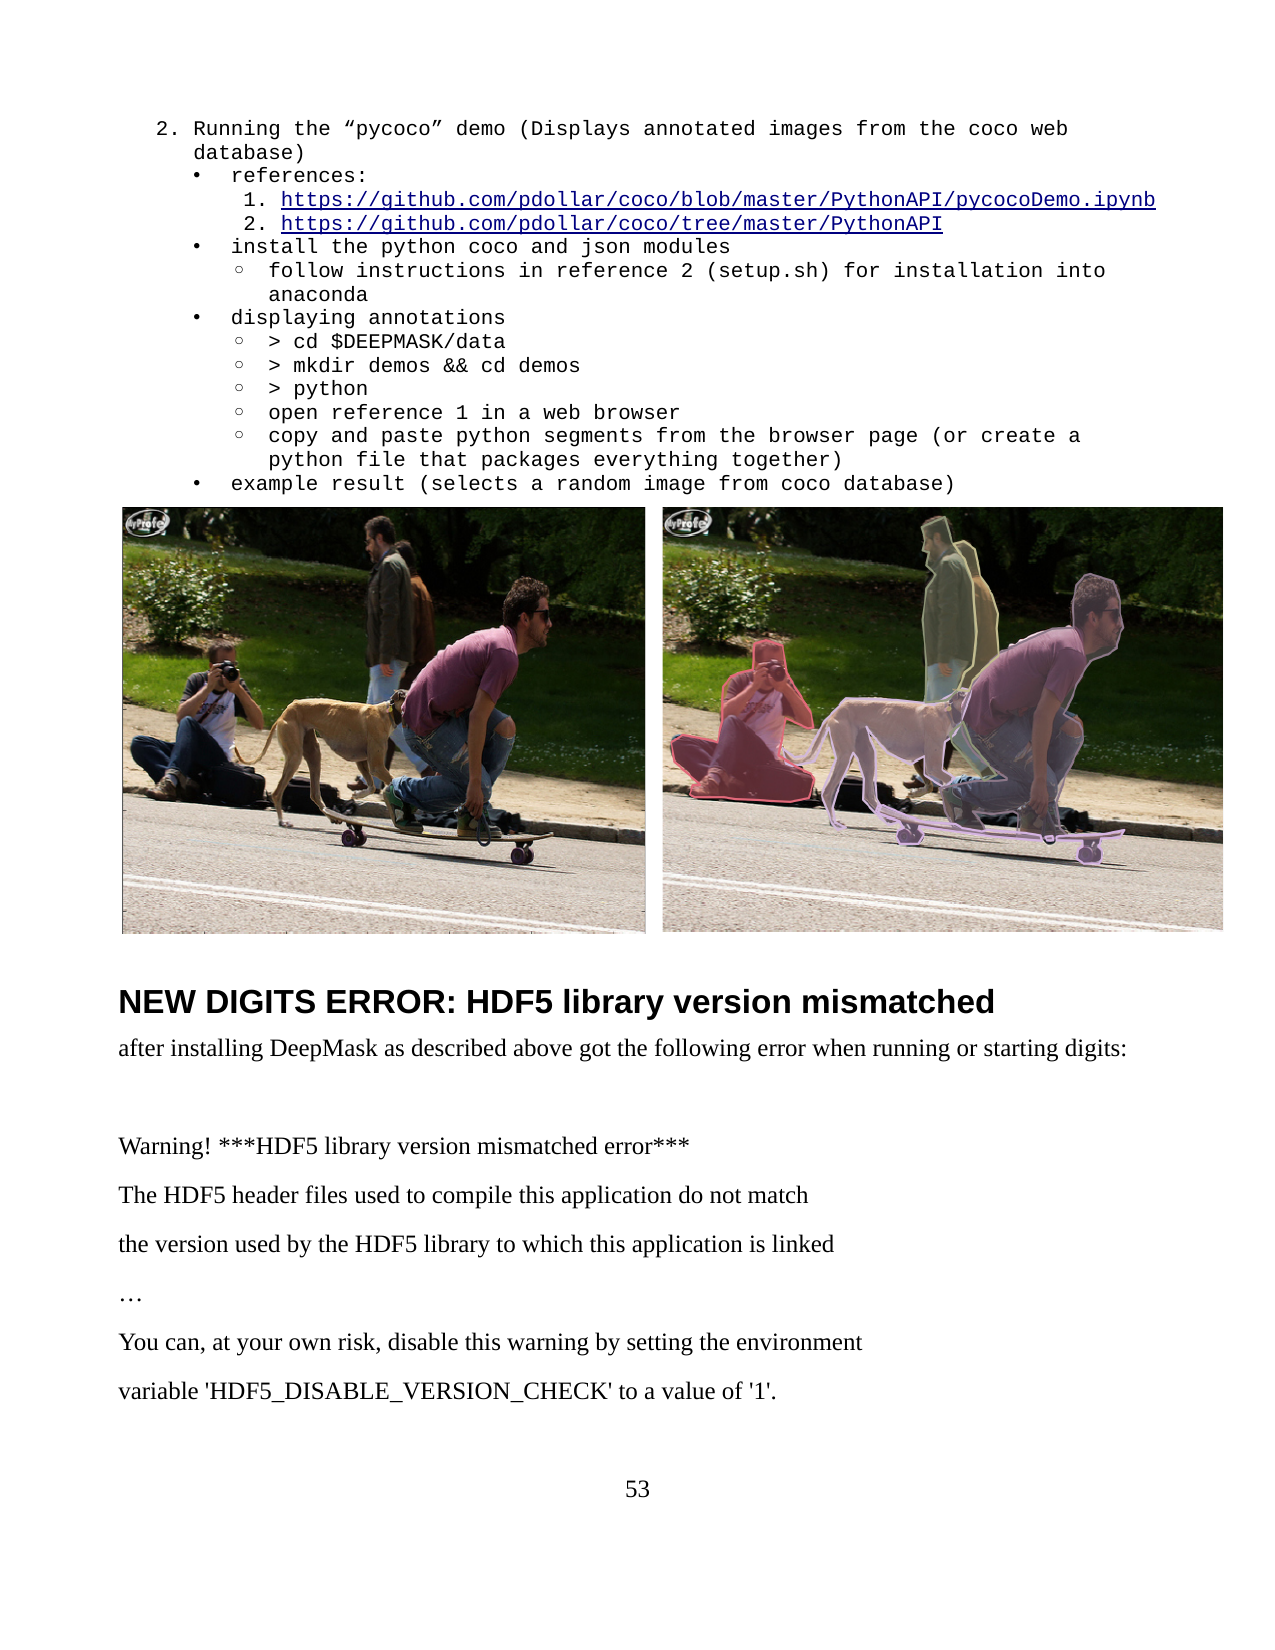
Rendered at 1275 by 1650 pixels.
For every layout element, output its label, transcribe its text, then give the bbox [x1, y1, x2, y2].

picture [662, 507, 1224, 932]
text after installing DeepMask as described above got the following error when running or starting digits: [118, 1033, 1157, 1062]
list https://github.com/pdollar/coco/blob/master/PythonAPI/pycocoDemo.ipynb [243, 189, 1157, 213]
subtitle NEW DIGITS ERROR: HDF5 library version mismatched [118, 982, 1157, 1020]
list > mkdir demos && cd demos [231, 354, 1157, 378]
list > python [231, 378, 1157, 402]
list Running the “pycoco” demo (Displays annotated images from the coco web database) [156, 118, 1157, 165]
text … [118, 1278, 1157, 1307]
list > cd $DEEPMASK/data [231, 331, 1157, 354]
list https://github.com/pdollar/coco/tree/master/PythonAPI [243, 213, 1157, 236]
text You can, at your own risk, disable this warning by setting the environment [118, 1327, 1157, 1356]
picture [122, 507, 646, 934]
text the version used by the HDF5 library to which this application is linked [118, 1229, 1157, 1258]
list follow instructions in reference 2 (setup.sh) for installation into anaconda [231, 260, 1157, 307]
list install the python coco and json modules [193, 236, 1157, 260]
list copy and paste python segments from the browser page (or create a python file that packages everything together) [231, 426, 1157, 473]
list open reference 1 in a web browser [231, 402, 1157, 426]
text Warning! ***HDF5 library version mismatched error*** [118, 1131, 1157, 1160]
text variable 'HDF5_DISABLE_VERSION_CHECK' to a value of '1'. [118, 1376, 1157, 1405]
list references: [193, 165, 1157, 189]
list example result (selects a random image from coco database) [193, 473, 1157, 496]
list displaying annotations [193, 307, 1157, 331]
text The HDF5 header files used to compile this application do not match [118, 1180, 1157, 1209]
